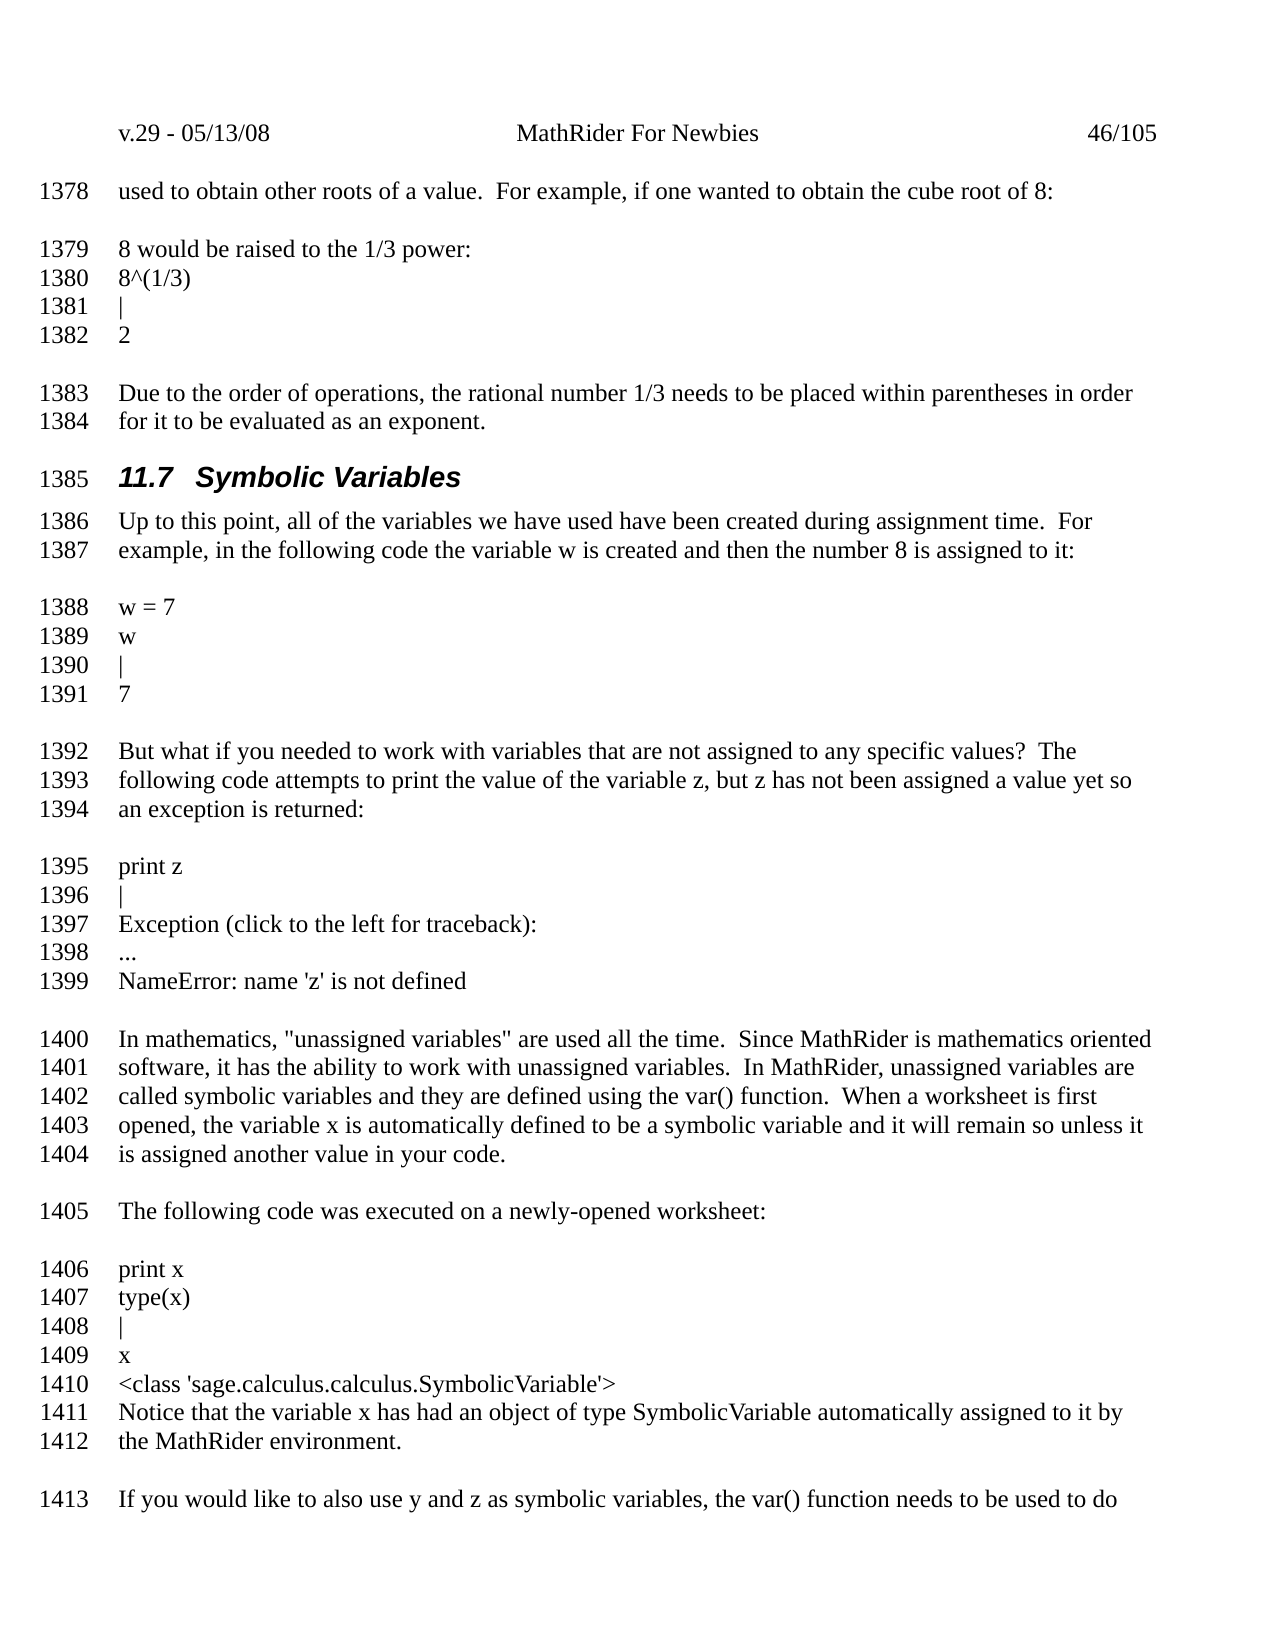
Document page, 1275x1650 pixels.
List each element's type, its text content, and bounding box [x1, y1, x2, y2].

text <class 'sage.calculus.calculus.SymbolicVariable'> [118, 1369, 1157, 1397]
text w = 7 [118, 592, 1157, 621]
text 8^(1/3) [118, 263, 1157, 291]
text NameError: name 'z' is not defined [118, 966, 1157, 995]
text type(x) [118, 1282, 1157, 1311]
text Exception (click to the left for traceback): [118, 909, 1157, 937]
text x [118, 1340, 1157, 1369]
text Notice that the variable x has had an object of type SymbolicVariable automatically assigned to it by the MathRider environment. [118, 1397, 1157, 1455]
text If you would like to also use y and z as symbolic variables, the var() function needs to be used to do [118, 1484, 1157, 1512]
text The following code was executed on a newly-opened worksheet: [118, 1196, 1157, 1225]
text | [118, 880, 1157, 909]
text 8 would be raised to the 1/3 power: [118, 234, 1157, 263]
text print x [118, 1254, 1157, 1282]
text | [118, 650, 1157, 679]
text But what if you needed to work with variables that are not assigned to any specific values? The following code attempts to print the value of the variable z, but z has not been assigned a value yet so an exception is returned: [118, 736, 1157, 822]
text In mathematics, "unassigned variables" are used all the time. Since MathRider is mathematics oriented software, it has the ability to work with unassigned variables. In MathRider, unassigned variables are called symbolic variables and they are defined using the var() function. When a worksheet is first opened, the variable x is automatically defined to be a symbolic variable and it will remain so unless it is assigned another value in your code. [118, 1024, 1157, 1167]
text Up to this point, all of the variables we have used have been created during assignment time. For example, in the following code the variable w is created and then the number 8 is assigned to it: [118, 506, 1157, 564]
text used to obtain other roots of a value. For example, if one wanted to obtain the cube root of 8: [118, 176, 1157, 205]
text w [118, 621, 1157, 650]
text Due to the order of operations, the rational number 1/3 needs to be placed within parentheses in order for it to be evaluated as an exponent. [118, 378, 1157, 435]
text 7 [118, 679, 1157, 707]
text | [118, 291, 1157, 320]
text 2 [118, 320, 1157, 349]
text print z [118, 851, 1157, 880]
subtitle Symbolic Variables [118, 460, 1157, 494]
text ... [118, 937, 1157, 966]
text | [118, 1311, 1157, 1340]
